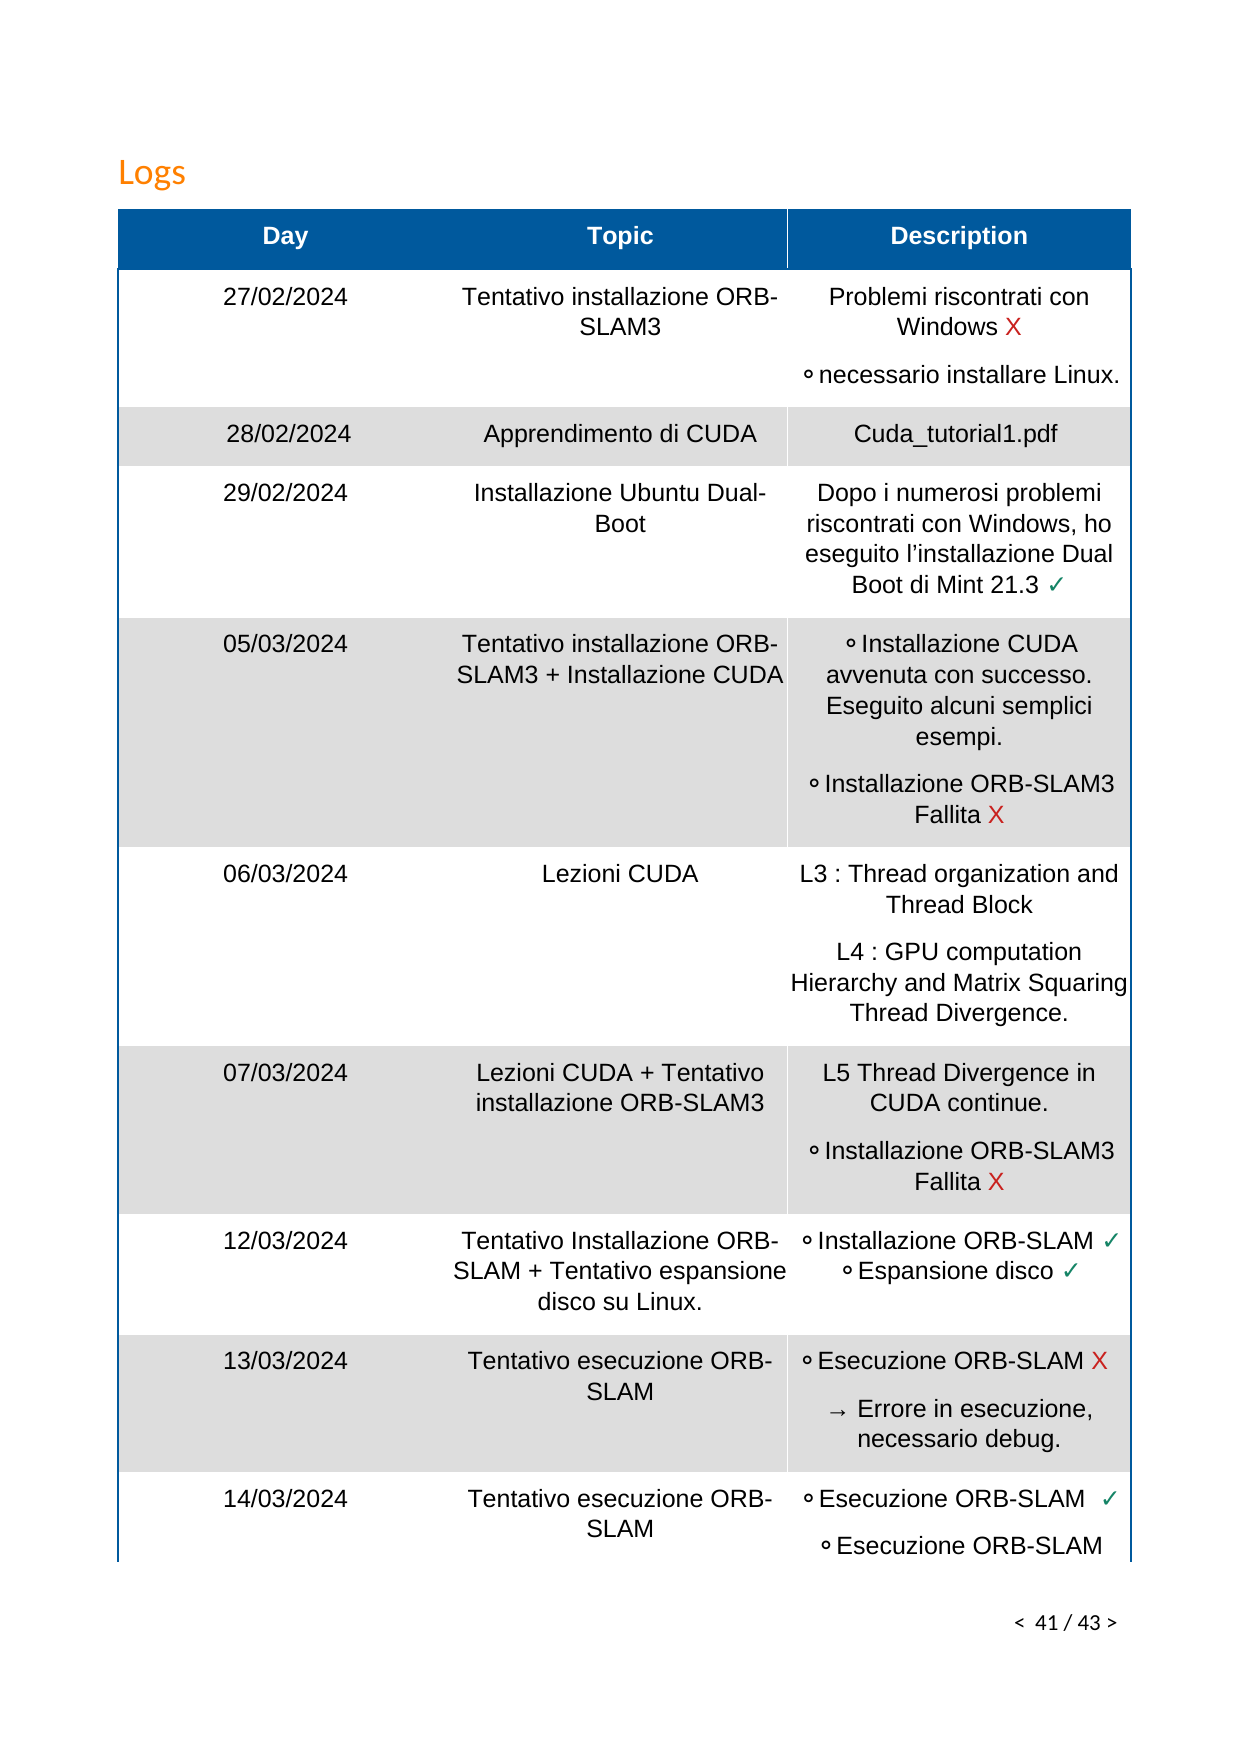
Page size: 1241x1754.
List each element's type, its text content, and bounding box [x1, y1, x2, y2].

table_header Topic [453, 209, 787, 268]
table_cell Installazione Ubuntu Dual-Boot [453, 466, 787, 618]
table_cell 06/03/2024 [119, 847, 453, 1046]
table_cell Dopo i numerosi problemi riscontrati con Windows, ho eseguito l’installazione Dual Boot di Mint 21.3 ✓ [788, 466, 1130, 618]
table_cell Tentativo installazione ORB-SLAM3 [453, 270, 787, 407]
table_cell ⚬Installazione CUDA avvenuta con successo. Eseguito alcuni semplici esempi. ⚬Installazione ORB-SLAM3 Fallita X [788, 618, 1130, 847]
table_cell Lezioni CUDA + Tentativo installazione ORB-SLAM3 [453, 1046, 787, 1214]
table_cell 12/03/2024 [119, 1214, 453, 1334]
table_cell ⚬Esecuzione ORB-SLAM X → Errore in esecuzione, necessario debug. [788, 1335, 1130, 1472]
table_cell L5 Thread Divergence in CUDA continue. ⚬Installazione ORB-SLAM3 Fallita X [788, 1046, 1130, 1214]
table_cell Problemi riscontrati con Windows X ⚬necessario installare Linux. [788, 270, 1130, 407]
table_cell Apprendimento di CUDA [453, 407, 787, 466]
table_cell ⚬Installazione ORB-SLAM ✓ ⚬Espansione disco ✓ [788, 1214, 1130, 1334]
table_cell 14/03/2024 [119, 1472, 453, 1562]
table_cell Tentativo Installazione ORB-SLAM + Tentativo espansione disco su Linux. [453, 1214, 787, 1334]
subtitle Logs [118, 148, 1122, 193]
table_cell 29/02/2024 [119, 466, 453, 618]
table_header Description [788, 209, 1131, 268]
table_header Day [118, 209, 453, 268]
table_cell Cuda_tutorial1.pdf [788, 407, 1130, 466]
table_cell ⚬Esecuzione ORB-SLAM ✓ ⚬Esecuzione ORB-SLAM [788, 1472, 1130, 1562]
table_cell L3 : Thread organization and Thread Block L4 : GPU computation Hierarchy and Matrix Squaring Thread Divergence. [788, 847, 1130, 1046]
table_cell Tentativo esecuzione ORB-SLAM [453, 1335, 787, 1472]
table_cell Tentativo installazione ORB-SLAM3 + Installazione CUDA [453, 618, 787, 847]
table_cell Tentativo esecuzione ORB-SLAM [453, 1472, 787, 1562]
table_cell 27/02/2024 [119, 270, 453, 407]
table_cell Lezioni CUDA [453, 847, 787, 1046]
table_cell 13/03/2024 [119, 1335, 453, 1472]
table_cell 05/03/2024 [119, 618, 453, 847]
table_cell 28/02/2024 [119, 407, 453, 466]
table_cell 07/03/2024 [119, 1046, 453, 1214]
